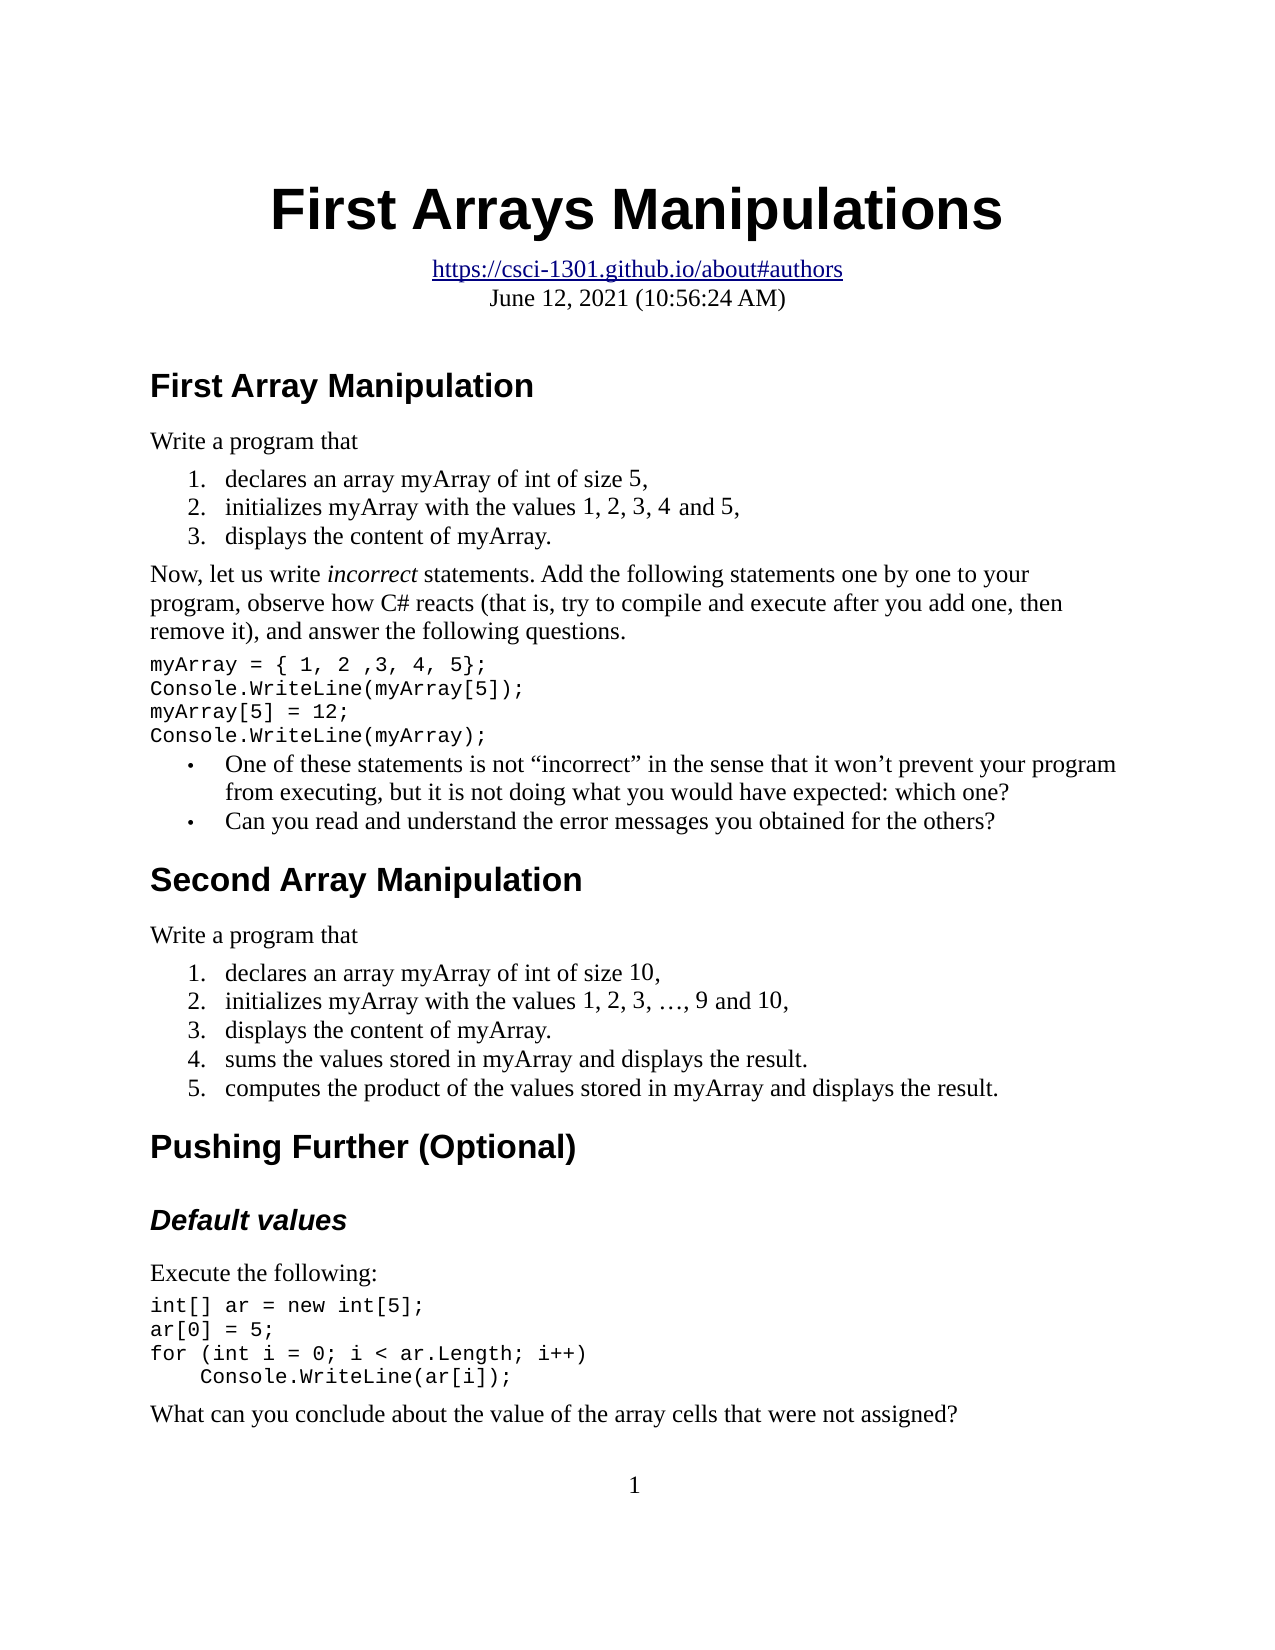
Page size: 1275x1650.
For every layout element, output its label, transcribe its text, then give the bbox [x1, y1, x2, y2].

text June 12, 2021 (10:56:24 AM) [150, 283, 1125, 312]
text Console.WriteLine(ar[i]); [150, 1366, 1125, 1390]
text Execute the following: [150, 1258, 1125, 1286]
text What can you conclude about the value of the array cells that were not assigned? [150, 1399, 1125, 1428]
list declares an array myArray of int of size , [187, 464, 1125, 492]
text Console.WriteLine(myArray[5]); [150, 678, 1125, 701]
text for (int i = 0; i < ar.Length; i++) [150, 1343, 1125, 1366]
text myArray = { 1, 2 ,3, 4, 5}; [150, 654, 1125, 678]
text Write a program that [150, 920, 1125, 949]
list Can you read and understand the error messages you obtained for the others? [187, 806, 1125, 835]
subtitle Second Array Manipulation [150, 860, 1125, 898]
list declares an array myArray of int of size , [187, 958, 1125, 986]
list initializes myArray with the values , , , and , [187, 492, 1125, 521]
text Write a program that [150, 426, 1125, 455]
title First Arrays Manipulations [150, 175, 1125, 242]
list initializes myArray with the values , , , …, and , [187, 986, 1125, 1015]
text myArray[5] = 12; [150, 701, 1125, 725]
list displays the content of myArray. [187, 1015, 1125, 1044]
text Console.WriteLine(myArray); [150, 725, 1125, 749]
subtitle First Array Manipulation [150, 366, 1125, 404]
subtitle Pushing Further (Optional) [150, 1126, 1125, 1165]
list One of these statements is not “incorrect” in the sense that it won’t prevent your program from executing, but it is not doing what you would have expected: which one? [187, 749, 1125, 806]
text ar[0] = 5; [150, 1319, 1125, 1343]
text int[] ar = new int[5]; [150, 1295, 1125, 1319]
text Now, let us write incorrect statements. Add the following statements one by one to your program, observe how C# reacts (that is, try to compile and execute after you add one, then remove it), and answer the following questions. [150, 559, 1125, 645]
list sums the values stored in myArray and displays the result. [187, 1044, 1125, 1073]
list displays the content of myArray. [187, 521, 1125, 550]
text https://csci-1301.github.io/about#authors [150, 254, 1125, 283]
list computes the product of the values stored in myArray and displays the result. [187, 1073, 1125, 1101]
subtitle Default values [150, 1203, 1125, 1236]
